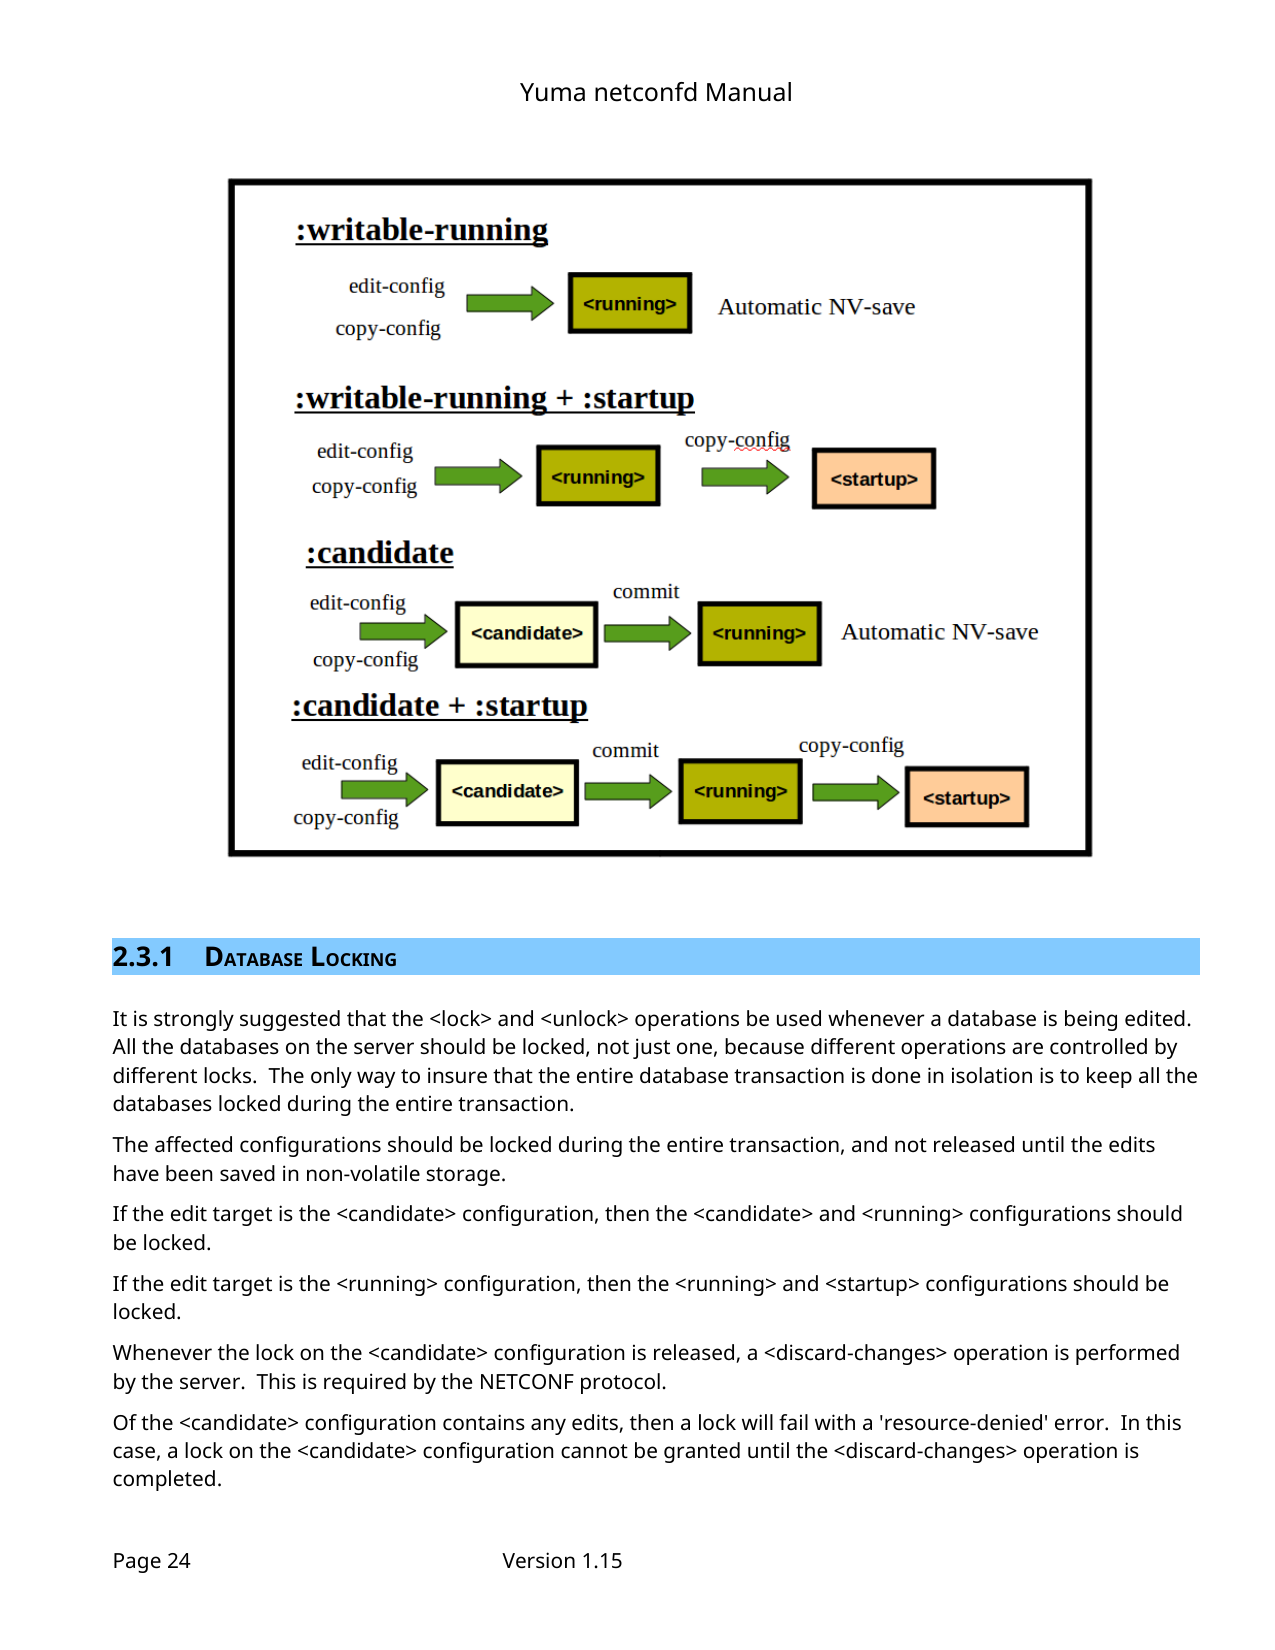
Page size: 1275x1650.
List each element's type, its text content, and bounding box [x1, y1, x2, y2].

text If the edit target is the <candidate> configuration, then the <candidate> and <running> configurations should be locked. [112, 1199, 1200, 1256]
text The affected configurations should be locked during the entire transaction, and not released until the edits have been saved in non-volatile storage. [112, 1130, 1200, 1187]
picture [163, 138, 1149, 881]
text Of the <candidate> configuration contains any edits, then a lock will fail with a 'resource-denied' error. In this case, a lock on the <candidate> configuration cannot be granted until the <discard-changes> operation is completed. [112, 1408, 1200, 1493]
text Whenever the lock on the <candidate> configuration is released, a <discard-changes> operation is performed by the server. This is required by the NETCONF protocol. [112, 1338, 1200, 1395]
text If the edit target is the <running> configuration, then the <running> and <startup> configurations should be locked. [112, 1269, 1200, 1326]
text It is strongly suggested that the <lock> and <unlock> operations be used whenever a database is being edited. All the databases on the server should be locked, not just one, because different operations are controlled by different locks. The only way to insure that the entire database transaction is done in isolation is to keep all the databases locked during the entire transaction. [112, 1004, 1200, 1118]
subtitle Database Locking [112, 938, 1200, 975]
